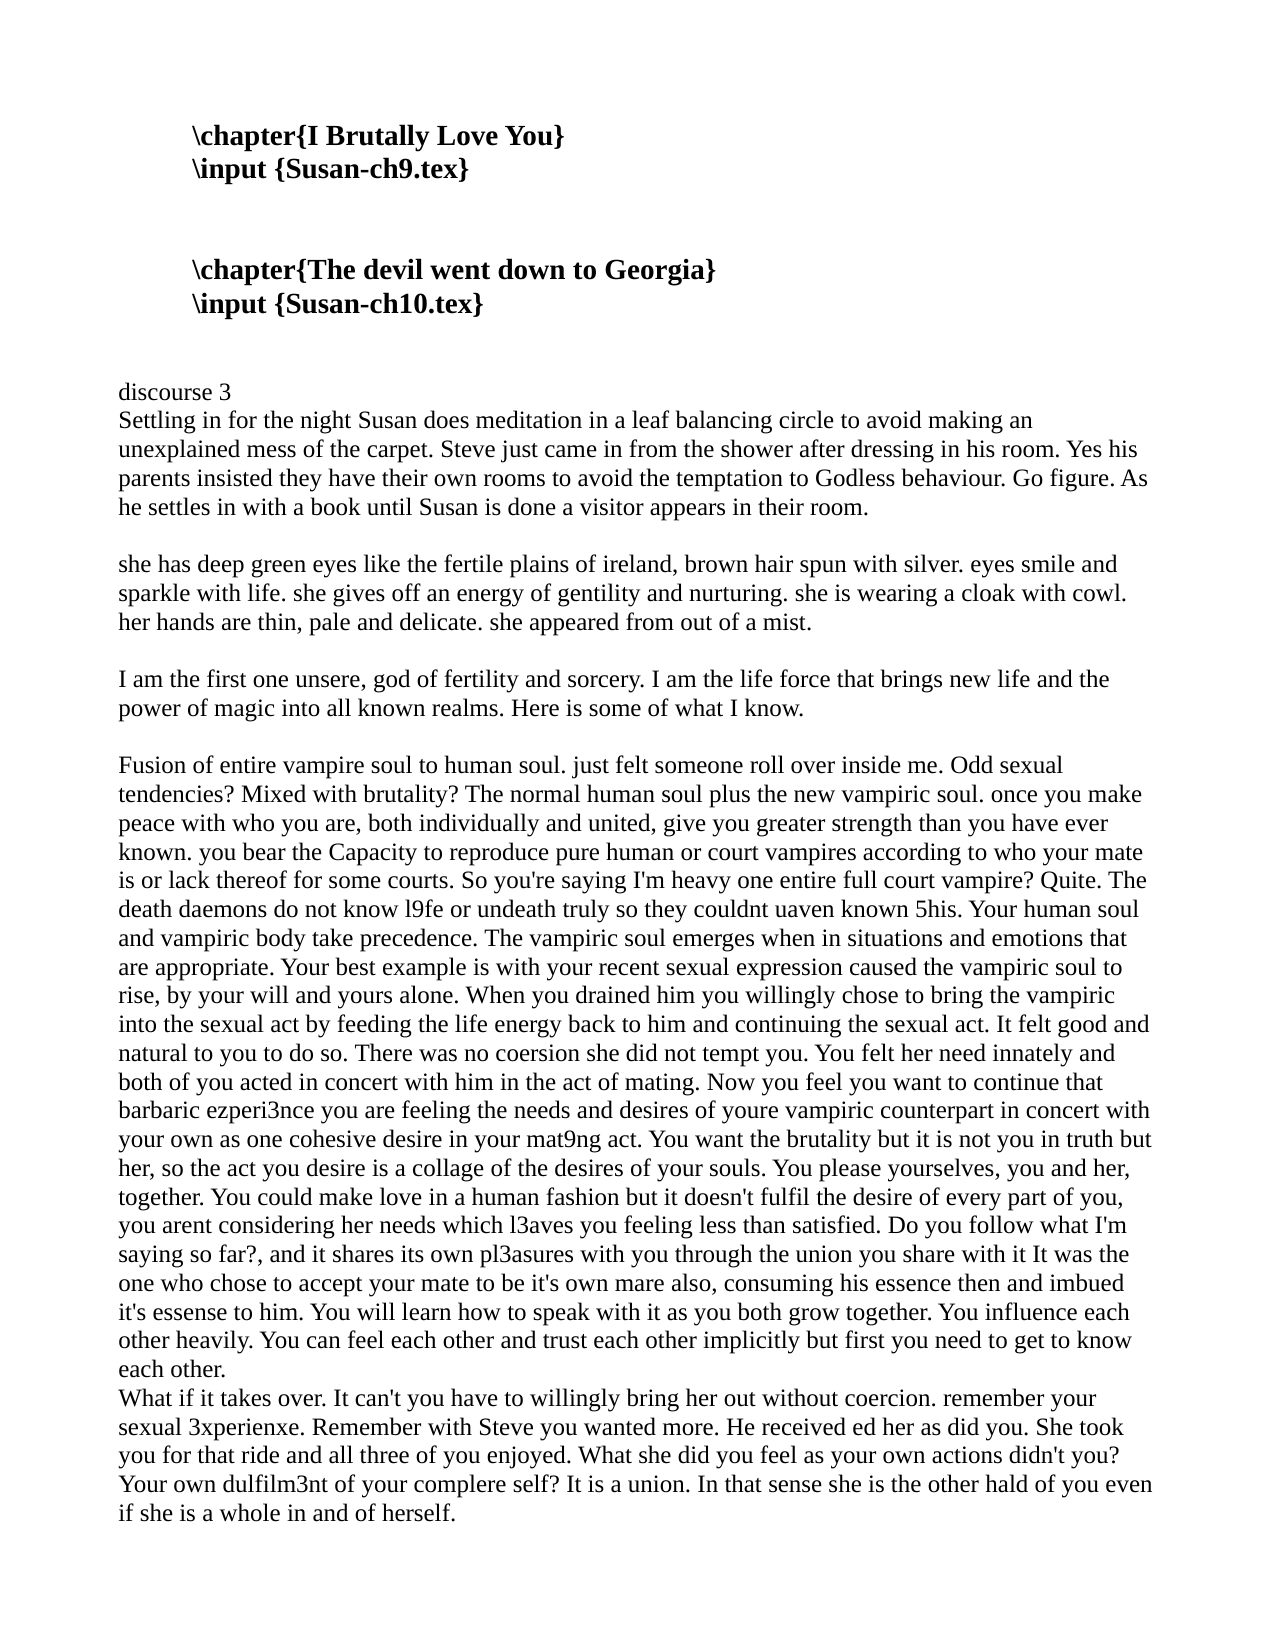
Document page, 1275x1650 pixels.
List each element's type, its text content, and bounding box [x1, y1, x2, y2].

text she has deep green eyes like the fertile plains of ireland, brown hair spun with silver. eyes smile and sparkle with life. she gives off an energy of gentility and nurturing. she is wearing a cloak with cowl. her hands are thin, pale and delicate. she appeared from out of a mist. [118, 549, 1157, 636]
text \chapter{The devil went down to Georgia} [118, 252, 1157, 286]
text What if it takes over. It can't you have to willingly bring her out without coercion. remember your sexual 3xperienxe. Remember with Steve you wanted more. He received ed her as did you. She took you for that ride and all three of you enjoyed. What she did you feel as your own actions didn't you? Your own dulfilm3nt of your complere self? It is a union. In that sense she is the other hald of you even if she is a whole in and of herself. [118, 1383, 1157, 1527]
text \chapter{I Brutally Love You} [118, 118, 1157, 152]
text Fusion of entire vampire soul to human soul. just felt someone roll over inside me. Odd sexual tendencies? Mixed with brutality? The normal human soul plus the new vampiric soul. once you make peace with who you are, both individually and united, give you greater strength than you have ever known. you bear the Capacity to reproduce pure human or court vampires according to who your mate is or lack thereof for some courts. So you're saying I'm heavy one entire full court vampire? Quite. The death daemons do not know l9fe or undeath truly so they couldnt uaven known 5his. Your human soul and vampiric body take precedence. The vampiric soul emerges when in situations and emotions that are appropriate. Your best example is with your recent sexual expression caused the vampiric soul to rise, by your will and yours alone. When you drained him you willingly chose to bring the vampiric into the sexual act by feeding the life energy back to him and continuing the sexual act. It felt good and natural to you to do so. There was no coersion she did not tempt you. You felt her need innately and both of you acted in concert with him in the act of mating. Now you feel you want to continue that barbaric ezperi3nce you are feeling the needs and desires of youre vampiric counterpart in concert with your own as one cohesive desire in your mat9ng act. You want the brutality but it is not you in truth but her, so the act you desire is a collage of the desires of your souls. You please yourselves, you and her, together. You could make love in a human fashion but it doesn't fulfil the desire of every part of you, you arent considering her needs which l3aves you feeling less than satisfied. Do you follow what I'm saying so far?, and it shares its own pl3asures with you through the union you share with it It was the one who chose to accept your mate to be it's own mare also, consuming his essence then and imbued it's essense to him. You will learn how to speak with it as you both grow together. You influence each other heavily. You can feel each other and trust each other implicitly but first you need to get to know each other. [118, 751, 1157, 1383]
text \input {Susan-ch10.tex} [118, 286, 1157, 319]
text I am the first one unsere, god of fertility and sorcery. I am the life force that brings new life and the power of magic into all known realms. Here is some of what I know. [118, 664, 1157, 722]
text Settling in for the night Susan does meditation in a leaf balancing circle to avoid making an unexplained mess of the carpet. Steve just came in from the shower after dressing in his room. Yes his parents insisted they have their own rooms to avoid the temptation to Godless behaviour. Go figure. As he settles in with a book until Susan is done a visitor appears in their room. [118, 406, 1157, 521]
text \input {Susan-ch9.tex} [118, 152, 1157, 185]
text discourse 3 [118, 377, 1157, 406]
